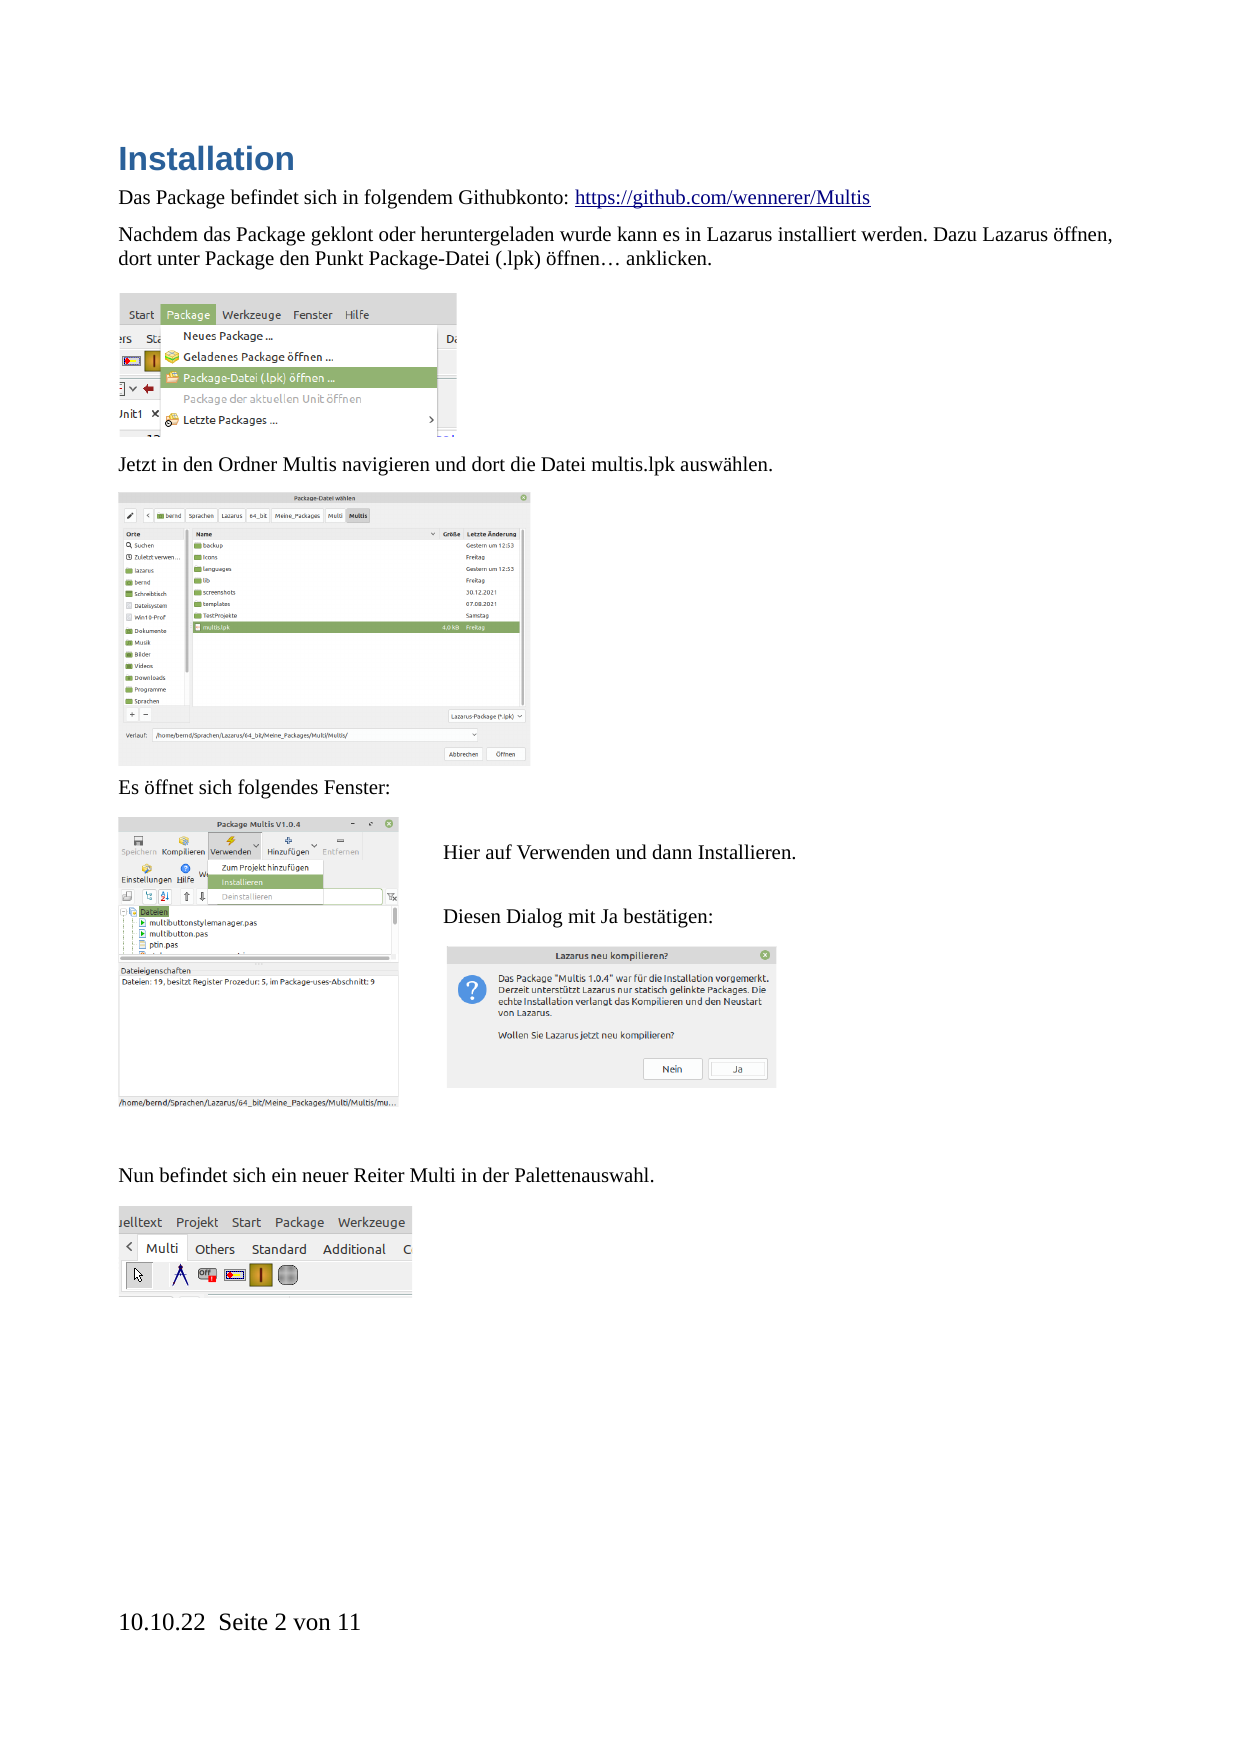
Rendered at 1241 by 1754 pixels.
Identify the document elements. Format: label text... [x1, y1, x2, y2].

text Jetzt in den Ordner Multis navigieren und dort die Datei multis.lpk auswählen. [118, 458, 1122, 475]
text Nun befindet sich ein neuer Reiter Multi in der Palettenauswahl. [118, 1168, 1122, 1186]
picture [118, 492, 531, 766]
text Das Package befindet sich in folgendem Githubkonto: https://github.com/wennerer/Multis [118, 190, 1122, 208]
picture [119, 293, 457, 437]
text Diesen Dialog mit Ja bestätigen: [399, 910, 1122, 927]
picture [118, 1206, 413, 1298]
text Hier auf Verwenden und dann Installieren. [399, 845, 1122, 863]
picture [446, 946, 777, 1088]
picture [118, 817, 399, 1107]
text Nachdem das Package geklont oder heruntergeladen wurde kann es in Lazarus installiert werden. Dazu Lazarus öffnen, dort unter Package den Punkt Package-Datei (.lpk) öffnen… anklicken. [118, 222, 1122, 270]
subtitle Installation [118, 139, 1122, 178]
text Es öffnet sich folgendes Fenster: [118, 781, 1122, 798]
